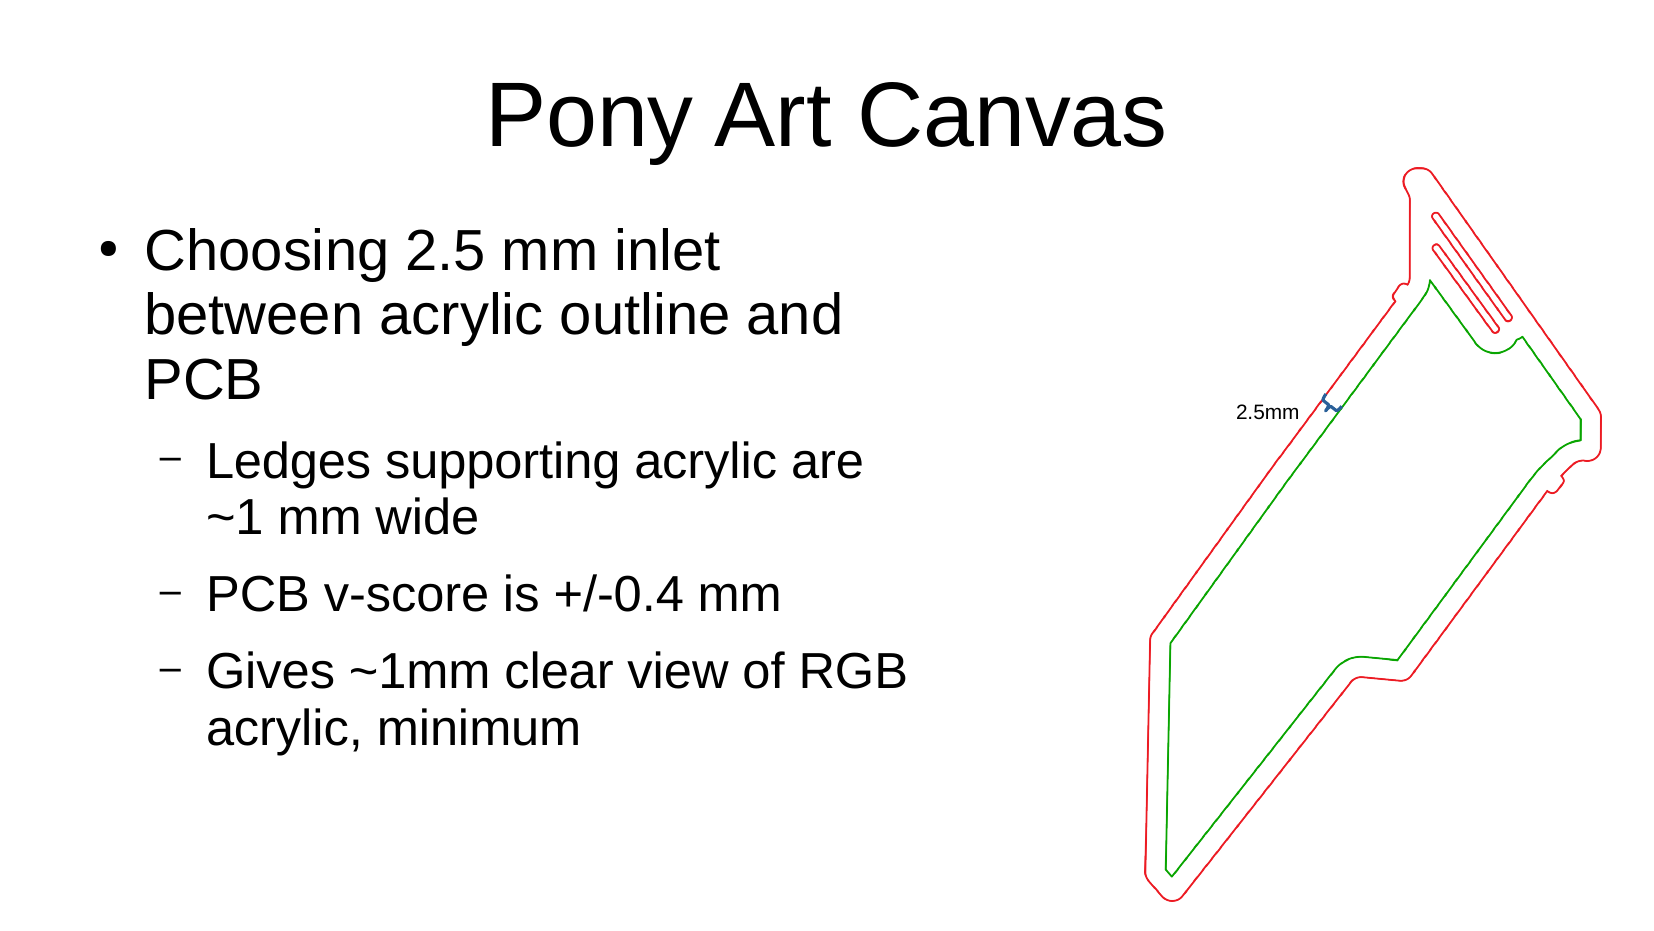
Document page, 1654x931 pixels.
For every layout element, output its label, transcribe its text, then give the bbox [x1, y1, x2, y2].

picture [1144, 167, 1602, 902]
text_box 2.5mm [1221, 393, 1337, 455]
title Pony Art Canvas [82, 37, 1571, 193]
list Choosing 2.5 mm inlet between acrylic outline and PCB Ledges supporting acrylic are ~1 mm wide PCB v-score is +/-0.4 mm Gives ~1mm clear view of RGB acrylic, minimum [82, 217, 919, 758]
